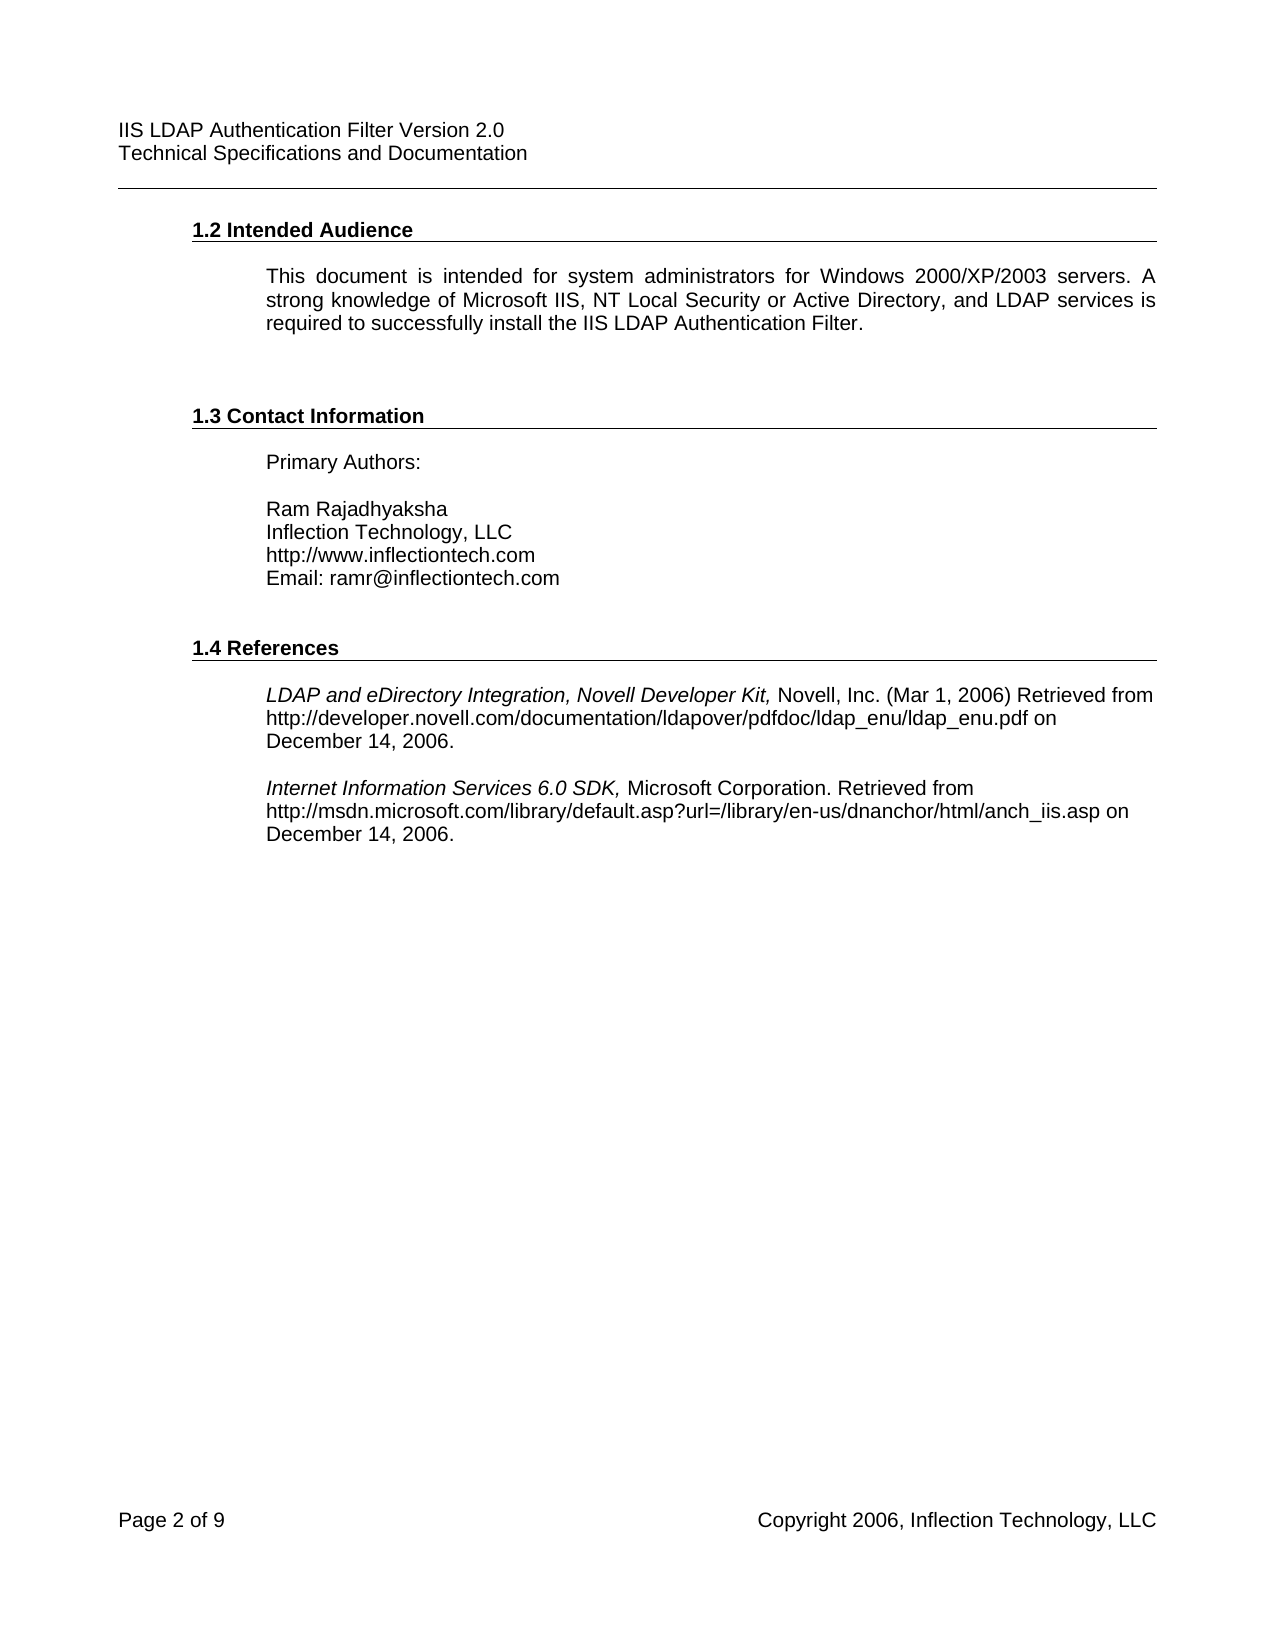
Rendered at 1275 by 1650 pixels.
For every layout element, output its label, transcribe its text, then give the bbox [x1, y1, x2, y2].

text http://www.inflectiontech.com [192, 544, 1157, 567]
text Primary Authors: [192, 451, 1157, 474]
text Internet Information Services 6.0 SDK, Microsoft Corporation. Retrieved from http://msdn.microsoft.com/library/default.asp?url=/library/en-us/dnanchor/html/anch_iis.asp on December 14, 2006. [266, 776, 1157, 846]
text 1.4 References [192, 637, 1157, 660]
text 1.2 Intended Audience [192, 218, 1157, 241]
text 1.3 Contact Information [192, 404, 1157, 428]
text Ram Rajadhyaksha [192, 497, 1157, 521]
text LDAP and eDirectory Integration, Novell Developer Kit, Novell, Inc. (Mar 1, 2006) Retrieved from [266, 683, 1157, 706]
text http://developer.novell.com/documentation/ldapover/pdfdoc/ldap_enu/ldap_enu.pdf on December 14, 2006. [266, 706, 1157, 753]
text This document is intended for system administrators for Windows 2000/XP/2003 servers. A strong knowledge of Microsoft IIS, NT Local Security or Active Directory, and LDAP services is required to successfully install the IIS LDAP Authentication Filter. [266, 265, 1157, 334]
text Email: ramr@inflectiontech.com [192, 567, 1157, 590]
text Inflection Technology, LLC [192, 521, 1157, 544]
